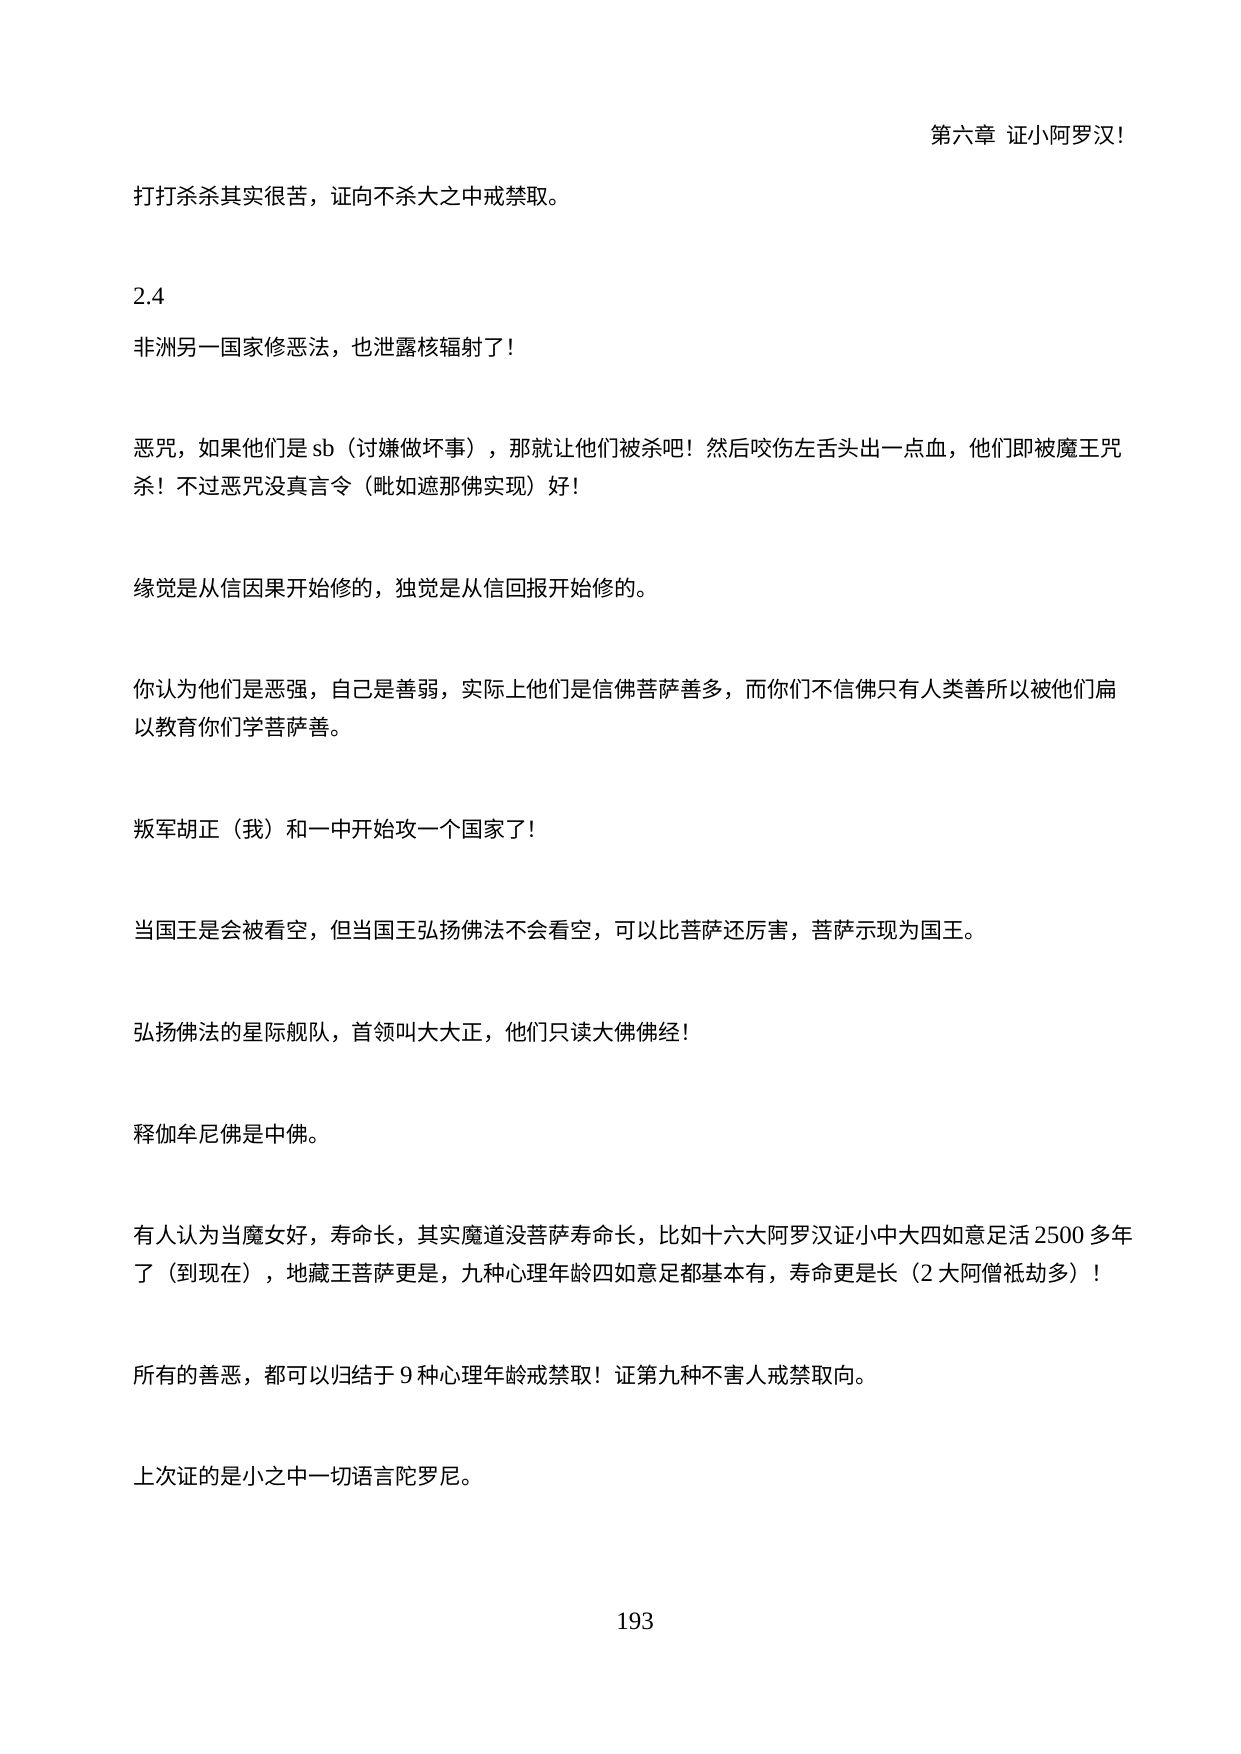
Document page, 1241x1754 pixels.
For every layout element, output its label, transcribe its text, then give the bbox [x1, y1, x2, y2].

text 恶咒，如果他们是sb（讨嫌做坏事），那就让他们被杀吧！然后咬伤左舌头出一点血，他们即被魔王咒杀！不过恶咒没真言令（毗如遮那佛实现）好！ [133, 431, 1137, 501]
text 所有的善恶，都可以归结于9种心理年龄戒禁取！证第九种不害人戒禁取向。 [133, 1358, 1137, 1389]
text 弘扬佛法的星际舰队，首领叫大大正，他们只读大佛佛经！ [133, 1015, 1137, 1047]
text 非洲另一国家修恶法，也泄露核辐射了！ [133, 330, 1137, 362]
text 你认为他们是恶强，自己是善弱，实际上他们是信佛菩萨善多，而你们不信佛只有人类善所以被他们扁以教育你们学菩萨善。 [133, 672, 1137, 742]
text 释伽牟尼佛是中佛。 [133, 1117, 1137, 1148]
text 上次证的是小之中一切语言陀罗尼。 [133, 1459, 1137, 1491]
text 打打杀杀其实很苦，证向不杀大之中戒禁取。 [133, 179, 1137, 211]
text 当国王是会被看空，但当国王弘扬佛法不会看空，可以比菩萨还厉害，菩萨示现为国王。 [133, 913, 1137, 945]
text 有人认为当魔女好，寿命长，其实魔道没菩萨寿命长，比如十六大阿罗汉证小中大四如意足活2500多年了（到现在），地藏王菩萨更是，九种心理年龄四如意足都基本有，寿命更是长（2大阿僧祗劫多）！ [133, 1218, 1137, 1288]
text 缘觉是从信因果开始修的，独觉是从信回报开始修的。 [133, 571, 1137, 603]
text 叛军胡正（我）和一中开始攻一个国家了！ [133, 812, 1137, 844]
text 2.4 [133, 281, 1137, 309]
